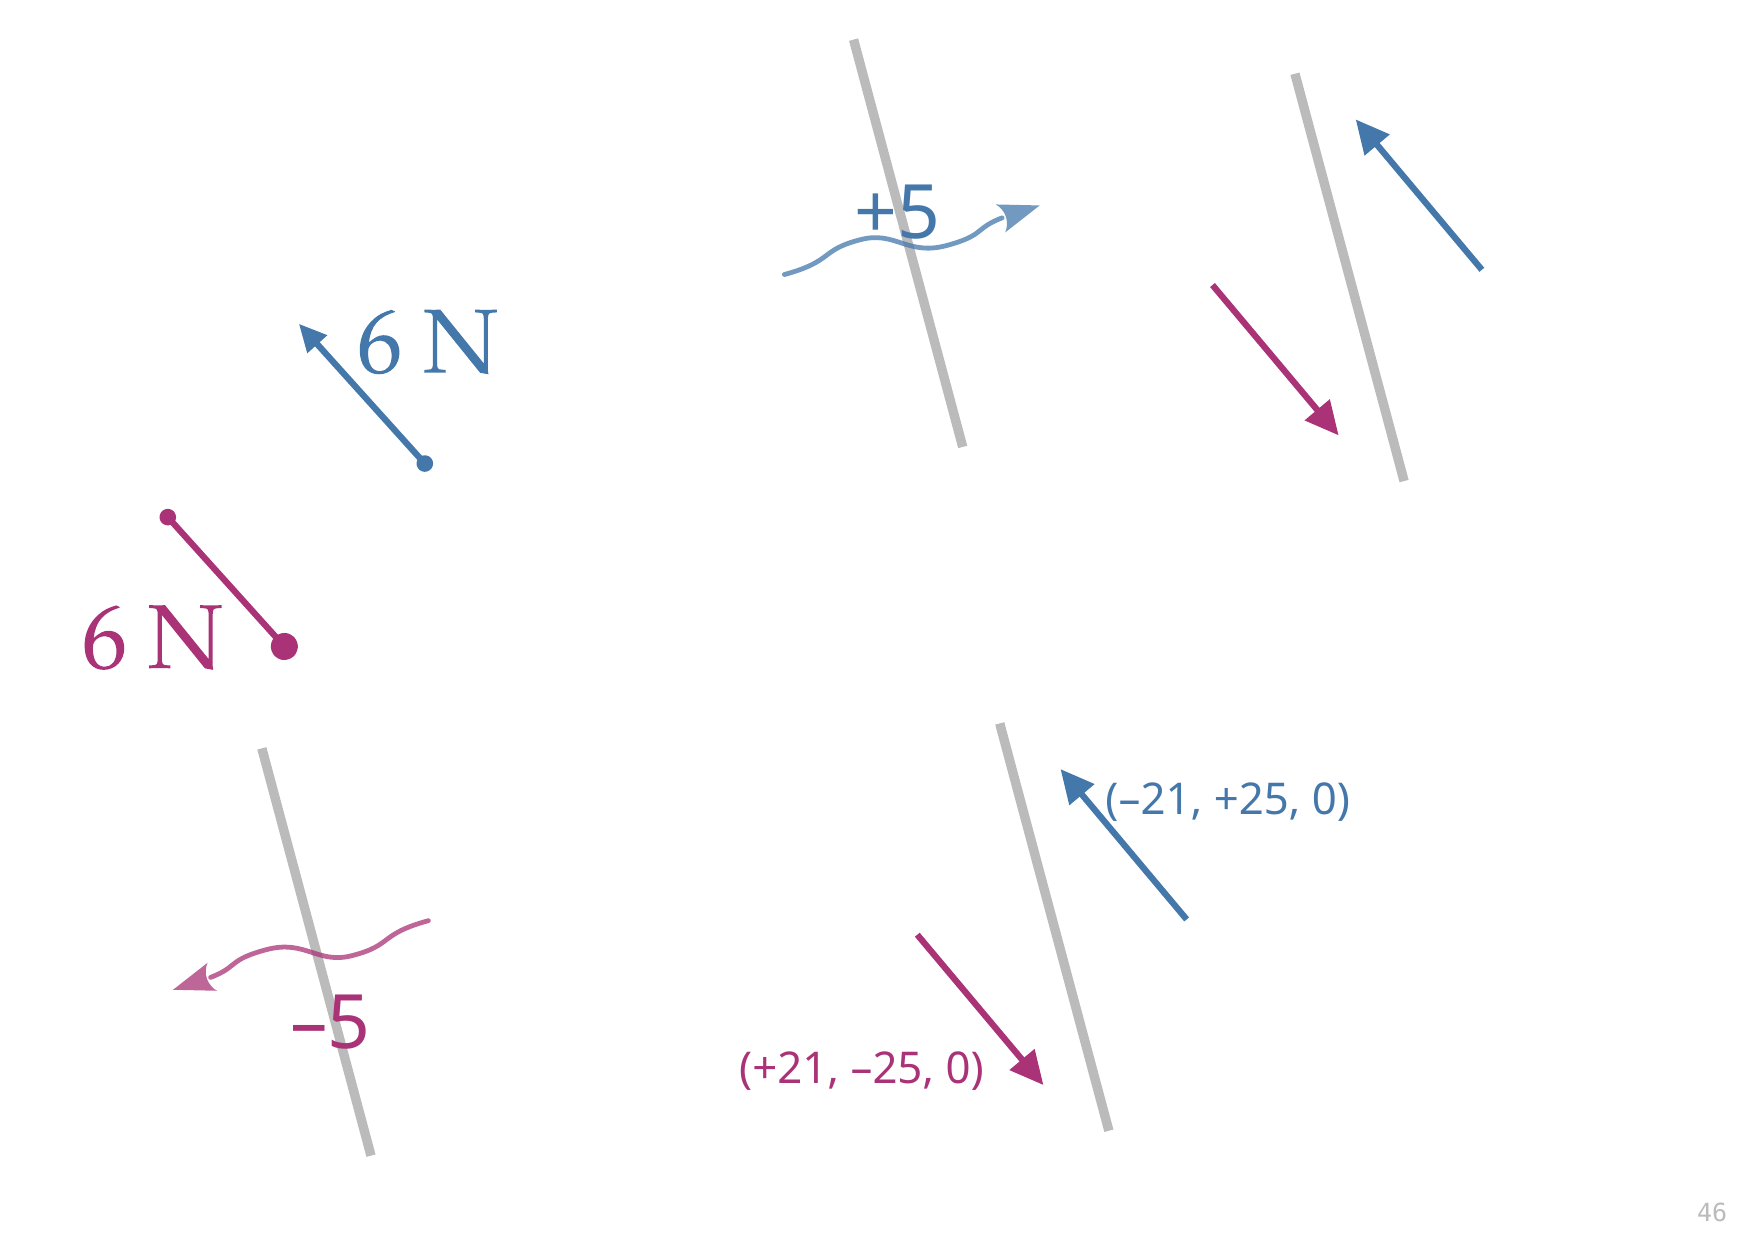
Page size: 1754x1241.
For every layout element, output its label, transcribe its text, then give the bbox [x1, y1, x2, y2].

text_box +5 [840, 151, 953, 241]
text_box [359, 309, 400, 375]
text_box [149, 605, 222, 670]
text_box (–21, +25, 0) [1090, 760, 1379, 826]
text_box –5 [275, 960, 381, 1051]
text_box [424, 309, 497, 375]
text_box [84, 605, 125, 670]
text_box (+21, –25, 0) [724, 1029, 1013, 1096]
